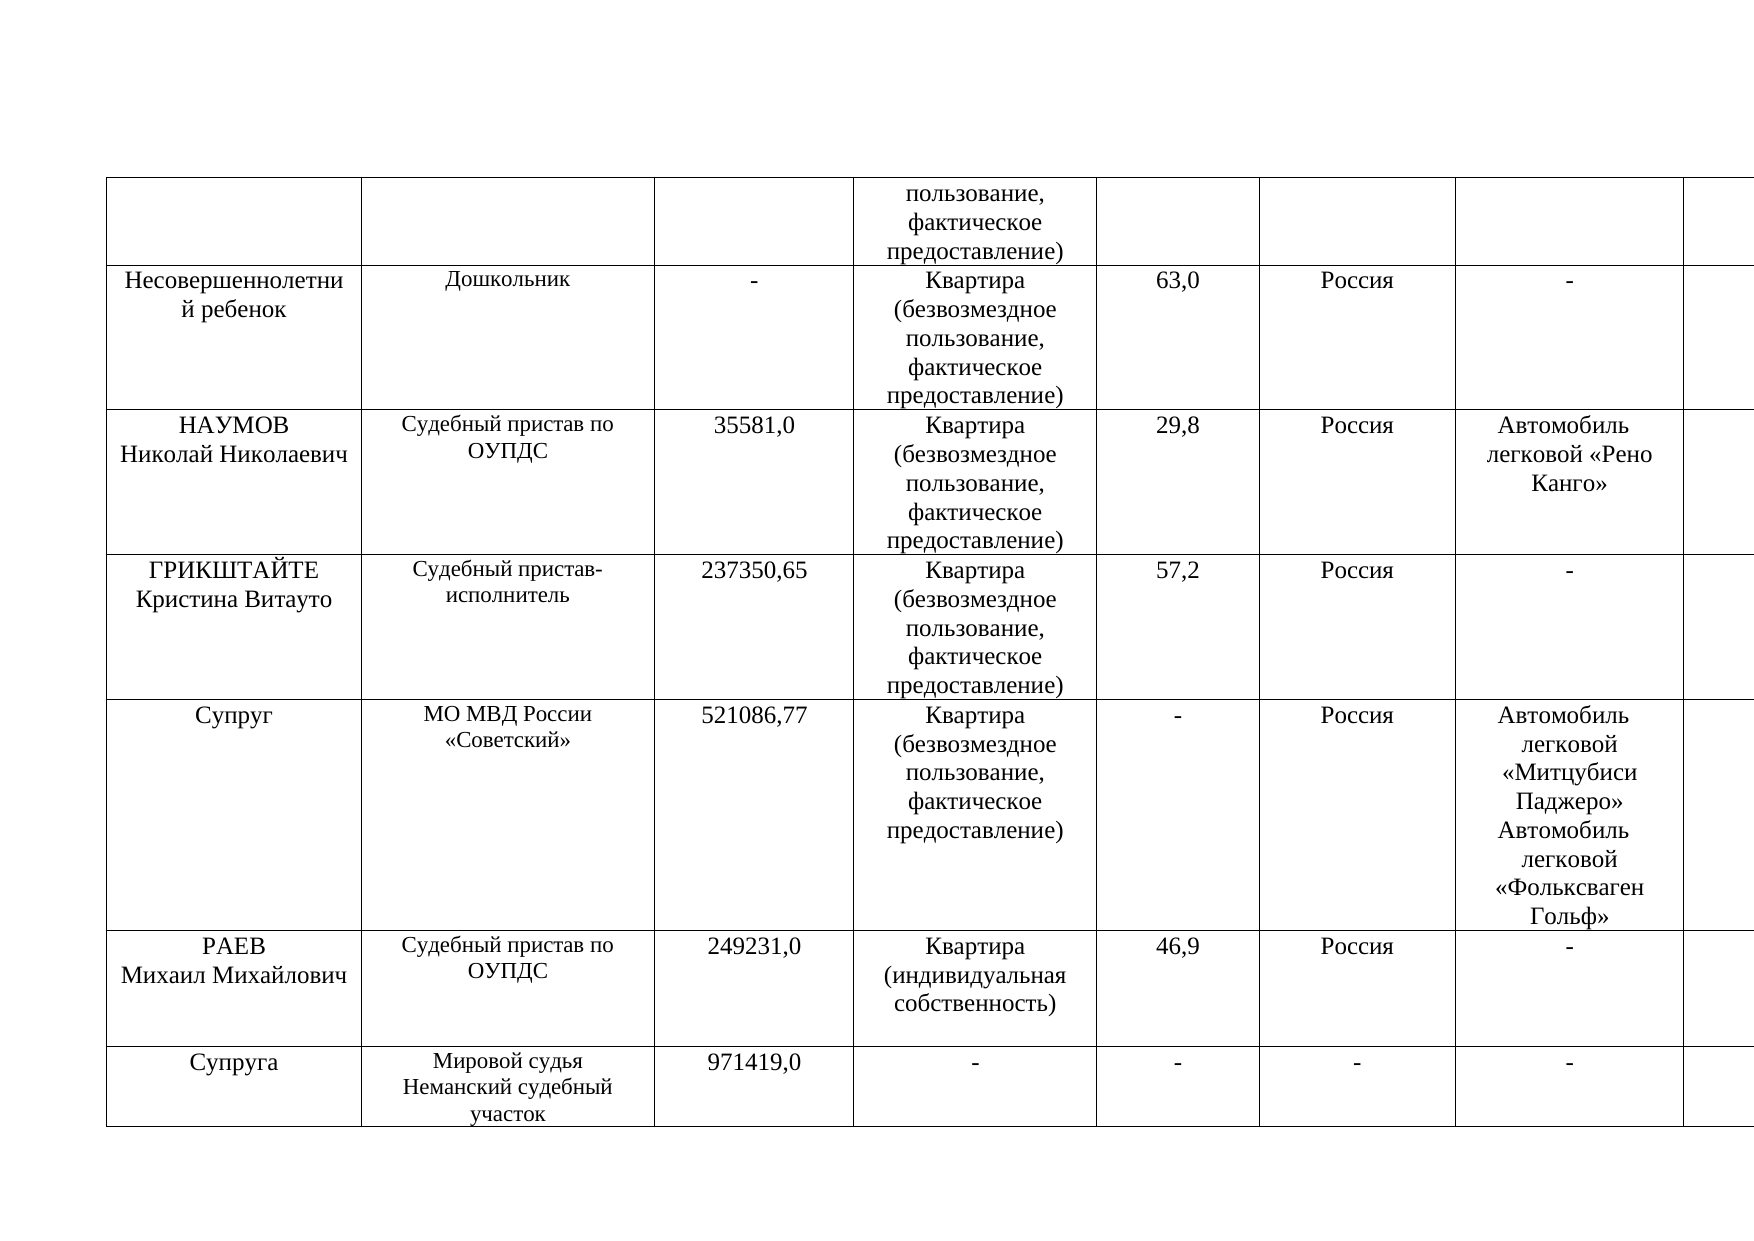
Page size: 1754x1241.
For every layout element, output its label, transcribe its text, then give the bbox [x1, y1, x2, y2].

table_cell [107, 178, 361, 264]
table_cell Россия [1260, 266, 1455, 409]
table_cell Квартира (безвозмездное пользование, фактическое предоставление) [854, 555, 1096, 699]
table_cell [1684, 700, 1754, 930]
table_cell 63,0 [1097, 266, 1259, 409]
table_cell Автомобиль легковой «Рено Канго» [1456, 410, 1683, 554]
table_cell Россия [1260, 700, 1455, 930]
table_cell - [854, 1047, 1096, 1126]
table_cell - [1456, 1047, 1683, 1126]
table_cell Супруг [107, 700, 361, 930]
table_cell Судебный пристав-исполнитель [362, 555, 654, 699]
table_cell 29,8 [1097, 410, 1259, 554]
table_cell Квартира (безвозмездное пользование, фактическое предоставление) [854, 266, 1096, 409]
table_cell 521086,77 [655, 700, 853, 930]
table_cell - [1097, 700, 1259, 930]
table_cell Квартира (индивидуальная собственность) [854, 931, 1096, 1046]
table_cell Судебный пристав по ОУПДС [362, 931, 654, 1046]
table_cell Квартира (безвозмездное пользование, фактическое предоставление) [854, 700, 1096, 930]
table_cell [1684, 931, 1754, 1046]
table_cell - [1260, 1047, 1455, 1126]
table_cell Квартира (безвозмездное пользование, фактическое предоставление) [854, 410, 1096, 554]
table_cell МО МВД России «Советский» [362, 700, 654, 930]
table_cell - [1456, 178, 1683, 264]
table_cell [362, 178, 654, 264]
table_cell - [1456, 266, 1683, 409]
table_cell [1684, 266, 1754, 409]
table_cell Россия [1260, 410, 1455, 554]
table_cell Автомобиль легковой «Митцубиси Паджеро» Автомобиль легковой «Фольксваген Гольф» [1456, 700, 1683, 930]
table_cell [1260, 178, 1455, 264]
table_cell - [655, 266, 853, 409]
table_cell - [1097, 1047, 1259, 1126]
table_cell [1684, 410, 1754, 554]
table_cell [1684, 1047, 1754, 1126]
table_cell 35581,0 [655, 410, 853, 554]
table_cell [655, 178, 853, 264]
table_cell ГРИКШТАЙТЕ Кристина Витауто [107, 555, 361, 699]
table_cell Мировой судья Неманский судебный участок [362, 1047, 654, 1126]
table_cell [1097, 178, 1259, 264]
table_cell 237350,65 [655, 555, 853, 699]
table_cell пользование, фактическое предоставление) [854, 178, 1096, 264]
table_cell РАЕВ Михаил Михайлович [107, 931, 361, 1046]
table_cell 57,2 [1097, 555, 1259, 699]
table_cell Россия [1260, 555, 1455, 699]
table_cell 971419,0 [655, 1047, 853, 1126]
table_cell Супруга [107, 1047, 361, 1126]
table_cell Россия [1260, 931, 1455, 1046]
table_cell - [1456, 931, 1683, 1046]
table_cell [1684, 178, 1754, 264]
table_cell НАУМОВ Николай Николаевич [107, 410, 361, 554]
table_cell Несовершеннолетний ребенок [107, 266, 361, 409]
table_cell Судебный пристав по ОУПДС [362, 410, 654, 554]
table_cell 46,9 [1097, 931, 1259, 1046]
table_cell - [1456, 555, 1683, 699]
table_cell 249231,0 [655, 931, 853, 1046]
table_cell [1684, 555, 1754, 699]
table_cell Дошкольник [362, 266, 654, 409]
